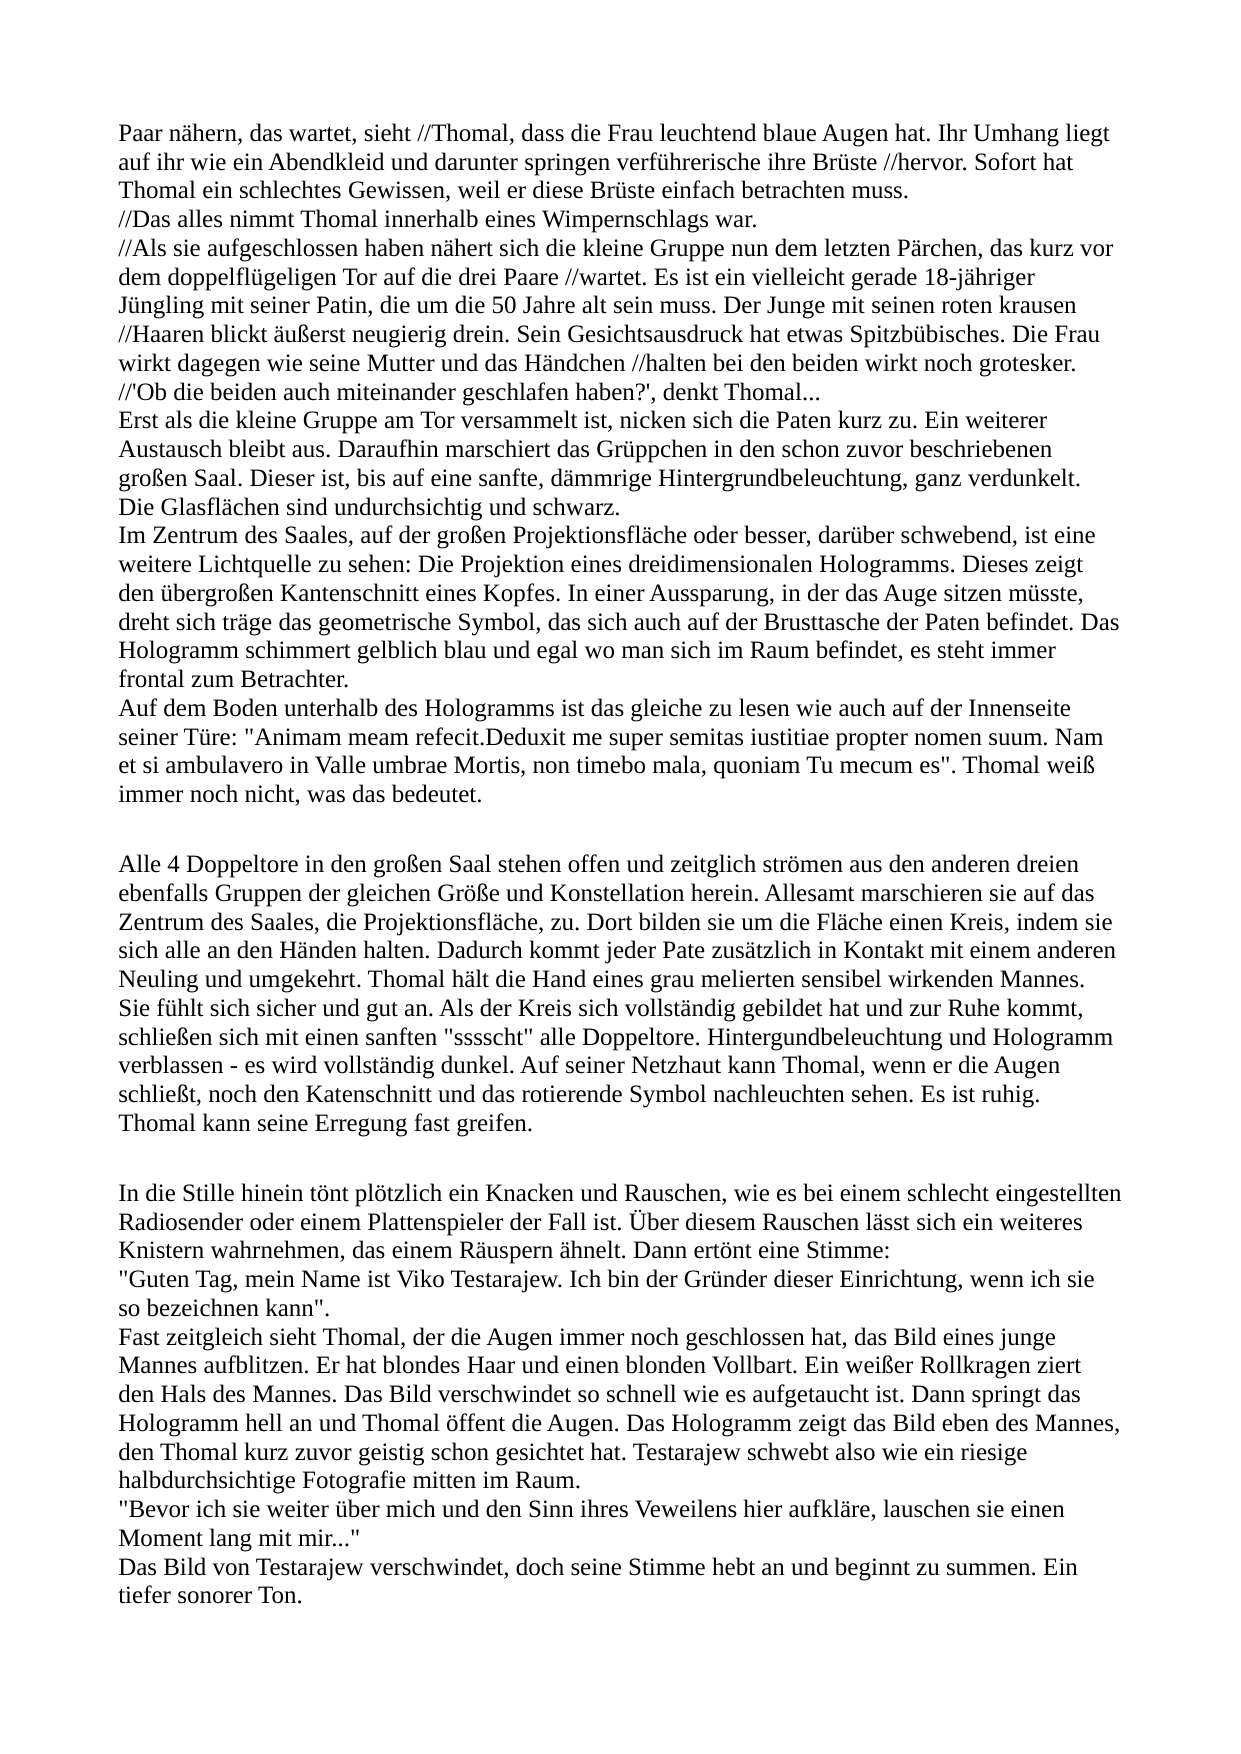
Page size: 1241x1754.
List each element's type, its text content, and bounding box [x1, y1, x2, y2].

text Fast zeitgleich sieht Thomal, der die Augen immer noch geschlossen hat, das Bild eines junge Mannes aufblitzen. Er hat blondes Haar und einen blonden Vollbart. Ein weißer Rollkragen ziert den Hals des Mannes. Das Bild verschwindet so schnell wie es aufgetaucht ist. Dann springt das Hologramm hell an und Thomal öffent die Augen. Das Hologramm zeigt das Bild eben des Mannes, den Thomal kurz zuvor geistig schon gesichtet hat. Testarajew schwebt also wie ein riesige halbdurchsichtige Fotografie mitten im Raum. [118, 1322, 1122, 1494]
text "Guten Tag, mein Name ist Viko Testarajew. Ich bin der Gründer dieser Einrichtung, wenn ich sie so bezeichnen kann". [118, 1264, 1122, 1322]
text Das Bild von Testarajew verschwindet, doch seine Stimme hebt an und beginnt zu summen. Ein tiefer sonorer Ton. [118, 1552, 1122, 1609]
text Im Zentrum des Saales, auf der großen Projektionsfläche oder besser, darüber schwebend, ist eine weitere Lichtquelle zu sehen: Die Projektion eines dreidimensionalen Hologramms. Dieses zeigt den übergroßen Kantenschnitt eines Kopfes. In einer Aussparung, in der das Auge sitzen müsste, dreht sich träge das geometrische Symbol, das sich auch auf der Brusttasche der Paten befindet. Das Hologramm schimmert gelblich blau und egal wo man sich im Raum befindet, es steht immer frontal zum Betrachter. [118, 521, 1122, 693]
text In die Stille hinein tönt plötzlich ein Knacken und Rauschen, wie es bei einem schlecht eingestellten Radiosender oder einem Plattenspieler der Fall ist. Über diesem Rauschen lässt sich ein weiteres Knistern wahrnehmen, das einem Räuspern ähnelt. Dann ertönt eine Stimme: [118, 1178, 1122, 1264]
text //Als sie aufgeschlossen haben nähert sich die kleine Gruppe nun dem letzten Pärchen, das kurz vor dem doppelflügeligen Tor auf die drei Paare //wartet. Es ist ein vielleicht gerade 18-jähriger Jüngling mit seiner Patin, die um die 50 Jahre alt sein muss. Der Junge mit seinen roten krausen //Haaren blickt äußerst neugierig drein. Sein Gesichtsausdruck hat etwas Spitzbübisches. Die Frau wirkt dagegen wie seine Mutter und das Händchen //halten bei den beiden wirkt noch grotesker. [118, 233, 1122, 377]
text "Bevor ich sie weiter über mich und den Sinn ihres Veweilens hier aufkläre, lauschen sie einen Moment lang mit mir..." [118, 1494, 1122, 1552]
text //Das alles nimmt Thomal innerhalb eines Wimpernschlags war. [118, 204, 1122, 233]
text Auf dem Boden unterhalb des Hologramms ist das gleiche zu lesen wie auch auf der Innenseite seiner Türe: "Animam meam refecit.Deduxit me super semitas iustitiae propter nomen suum. Nam et si ambulavero in Valle umbrae Mortis, non timebo mala, quoniam Tu mecum es". Thomal weiß immer noch nicht, was das bedeutet. [118, 693, 1122, 808]
text //'Ob die beiden auch miteinander geschlafen haben?', denkt Thomal... [118, 377, 1122, 406]
text Paar nähern, das wartet, sieht //Thomal, dass die Frau leuchtend blaue Augen hat. Ihr Umhang liegt auf ihr wie ein Abendkleid und darunter springen verführerische ihre Brüste //hervor. Sofort hat Thomal ein schlechtes Gewissen, weil er diese Brüste einfach betrachten muss. [118, 118, 1122, 204]
text Erst als die kleine Gruppe am Tor versammelt ist, nicken sich die Paten kurz zu. Ein weiterer Austausch bleibt aus. Daraufhin marschiert das Grüppchen in den schon zuvor beschriebenen großen Saal. Dieser ist, bis auf eine sanfte, dämmrige Hintergrundbeleuchtung, ganz verdunkelt. Die Glasflächen sind undurchsichtig und schwarz. [118, 406, 1122, 521]
text Alle 4 Doppeltore in den großen Saal stehen offen und zeitglich strömen aus den anderen dreien ebenfalls Gruppen der gleichen Größe und Konstellation herein. Allesamt marschieren sie auf das Zentrum des Saales, die Projektionsfläche, zu. Dort bilden sie um die Fläche einen Kreis, indem sie sich alle an den Händen halten. Dadurch kommt jeder Pate zusätzlich in Kontakt mit einem anderen Neuling und umgekehrt. Thomal hält die Hand eines grau melierten sensibel wirkenden Mannes. Sie fühlt sich sicher und gut an. Als der Kreis sich vollständig gebildet hat und zur Ruhe kommt, schließen sich mit einen sanften "sssscht" alle Doppeltore. Hintergundbeleuchtung und Hologramm verblassen - es wird vollständig dunkel. Auf seiner Netzhaut kann Thomal, wenn er die Augen schließt, noch den Katenschnitt und das rotierende Symbol nachleuchten sehen. Es ist ruhig. Thomal kann seine Erregung fast greifen. [118, 849, 1122, 1137]
